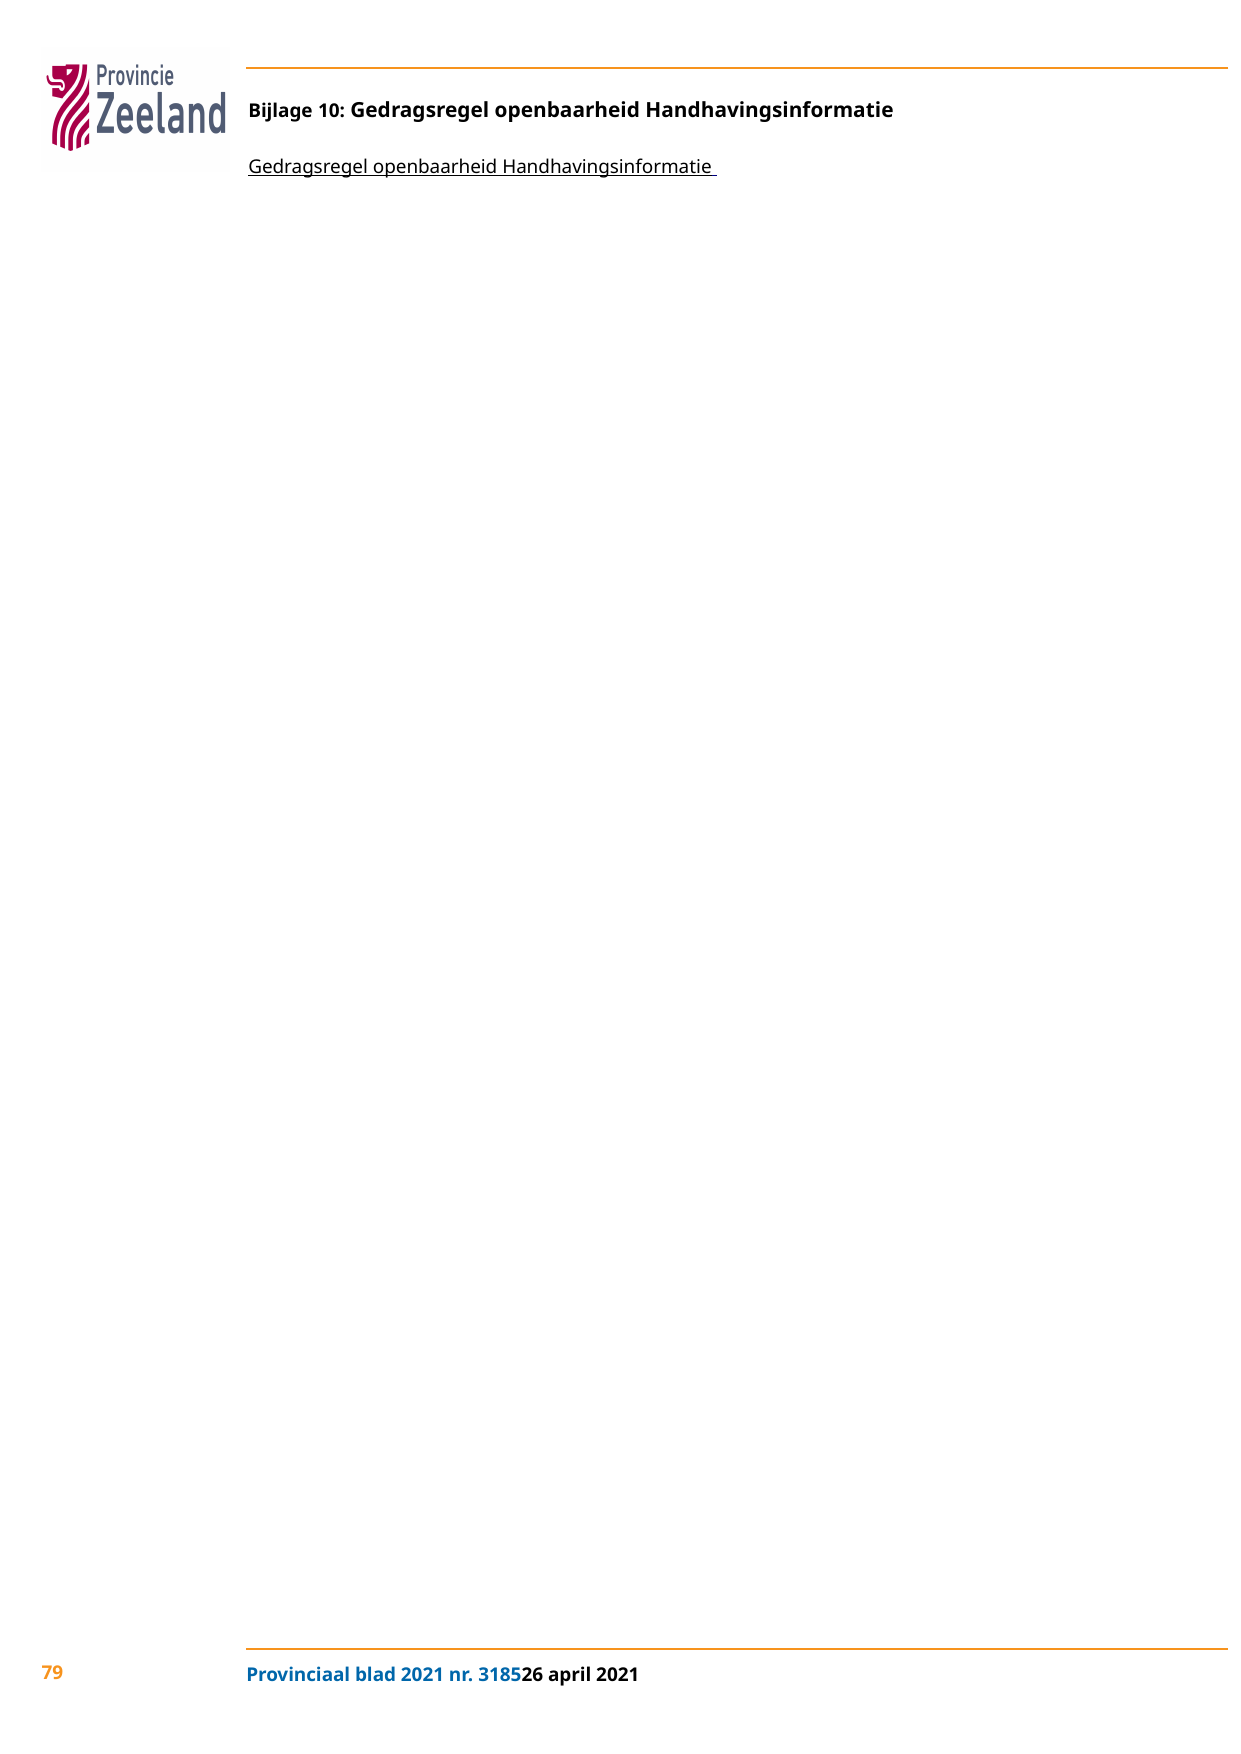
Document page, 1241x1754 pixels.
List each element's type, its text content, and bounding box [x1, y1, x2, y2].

text Bijlage 10: Gedragsregel openbaarheid Handhavingsinformatie [248, 95, 1152, 123]
text Gedragsregel openbaarheid Handhavingsinformatie [248, 153, 1152, 179]
picture [41, 47, 231, 172]
